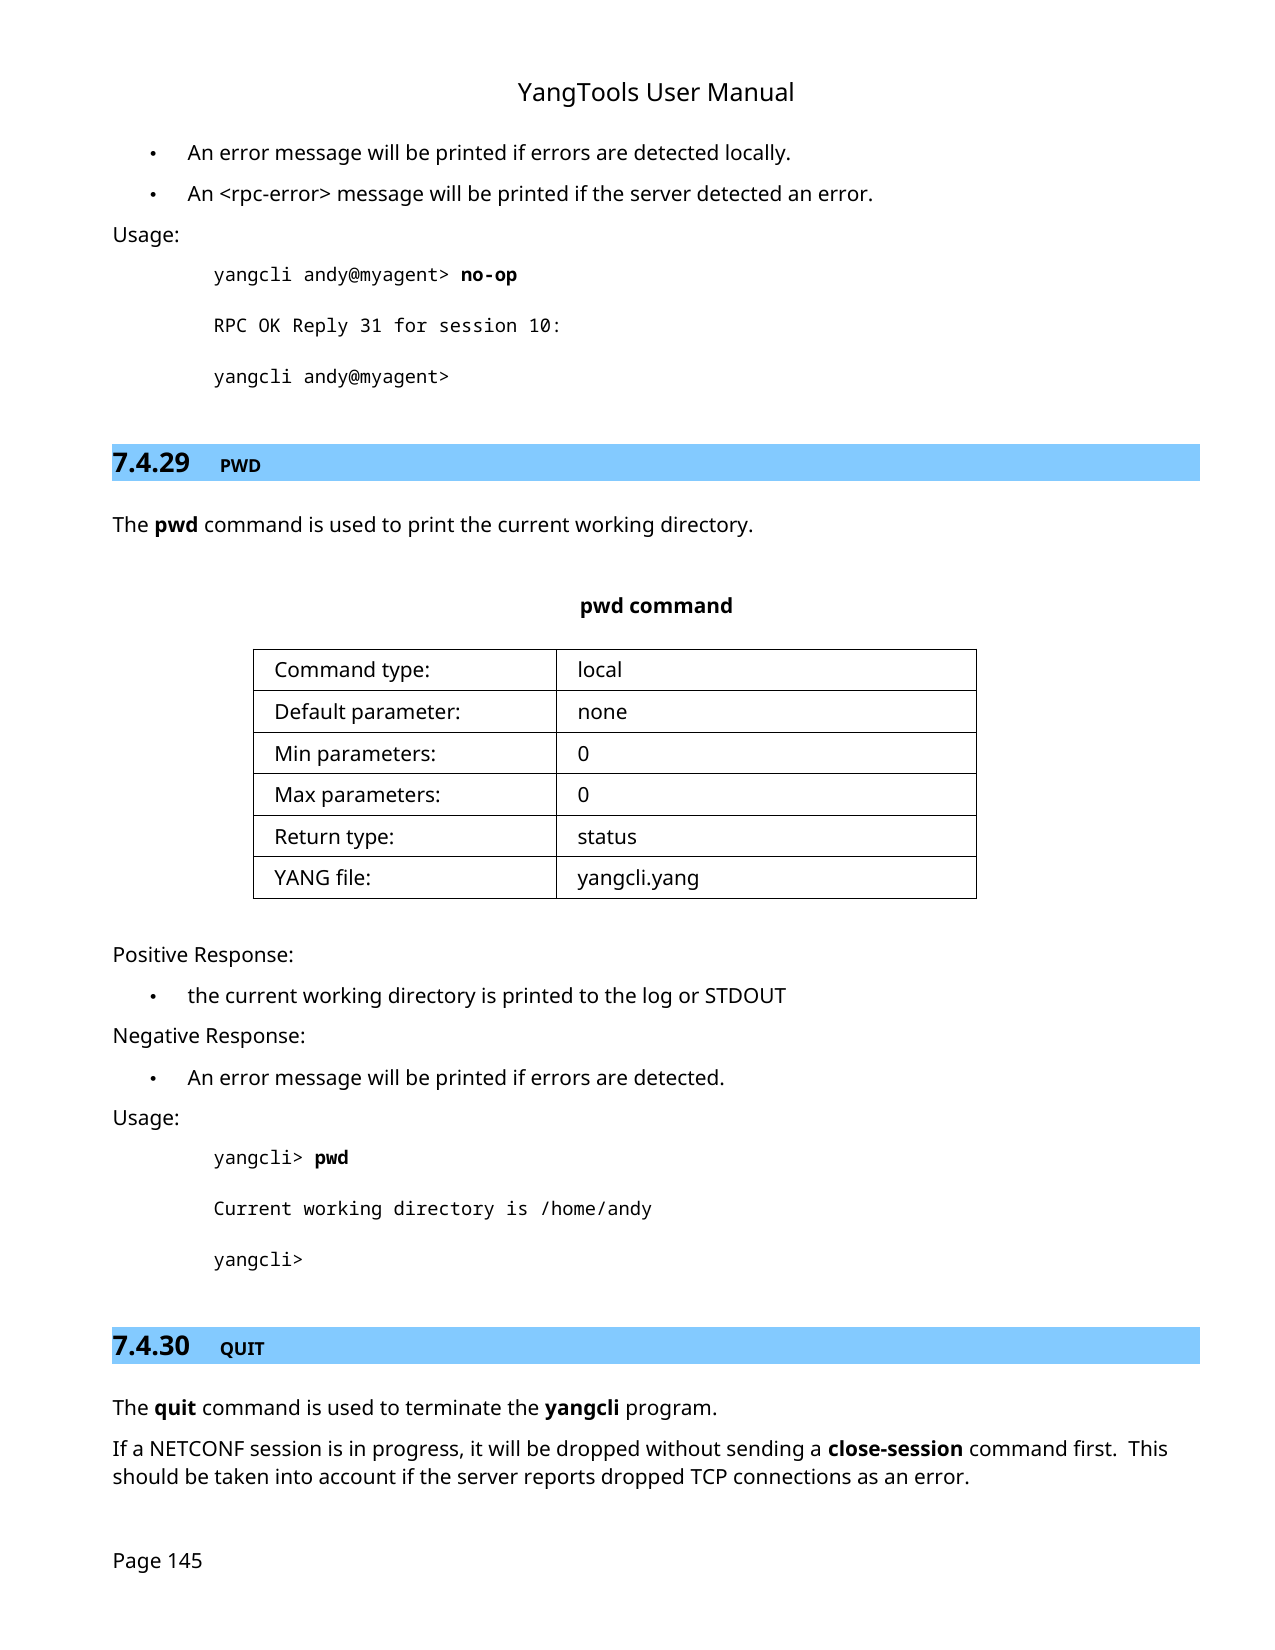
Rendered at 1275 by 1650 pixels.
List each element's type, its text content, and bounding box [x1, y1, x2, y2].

list An error message will be printed if errors are detected. [150, 1063, 1200, 1091]
table_cell 0 [557, 774, 976, 815]
text Negative Response: [112, 1022, 1200, 1050]
text Positive Response: [112, 940, 1200, 968]
table_cell Min parameters: [254, 733, 556, 773]
table_cell YANG file: [254, 857, 556, 898]
table_header local [557, 650, 976, 690]
subtitle quit [112, 1327, 1200, 1364]
table_cell status [557, 816, 976, 856]
table_header Command type: [254, 650, 556, 690]
list An <rpc-error> message will be printed if the server detected an error. [150, 179, 1200, 208]
text yangcli andy@myagent> no-op RPC OK Reply 31 for session 10: yangcli andy@myagent> [139, 261, 1200, 414]
table_cell 0 [557, 733, 976, 773]
text The quit command is used to terminate the yangcli program. [112, 1393, 1200, 1421]
text The pwd command is used to print the current working directory. [112, 510, 1200, 538]
table_cell Default parameter: [254, 691, 556, 732]
subtitle pwd [112, 444, 1200, 481]
list An error message will be printed if errors are detected locally. [150, 138, 1200, 167]
subtitle pwd command [127, 592, 1185, 620]
text If a NETCONF session is in progress, it will be dropped without sending a close-session command first. This should be taken into account if the server reports dropped TCP connections as an error. [112, 1434, 1200, 1491]
table_cell yangcli.yang [557, 857, 976, 898]
text yangcli> pwd Current working directory is /home/andy yangcli> [139, 1144, 1200, 1298]
table_cell Return type: [254, 816, 556, 856]
table_cell Max parameters: [254, 774, 556, 815]
table_cell none [557, 691, 976, 732]
text Usage: [112, 1103, 1200, 1132]
text Usage: [112, 220, 1200, 249]
list the current working directory is printed to the log or STDOUT [150, 981, 1200, 1009]
